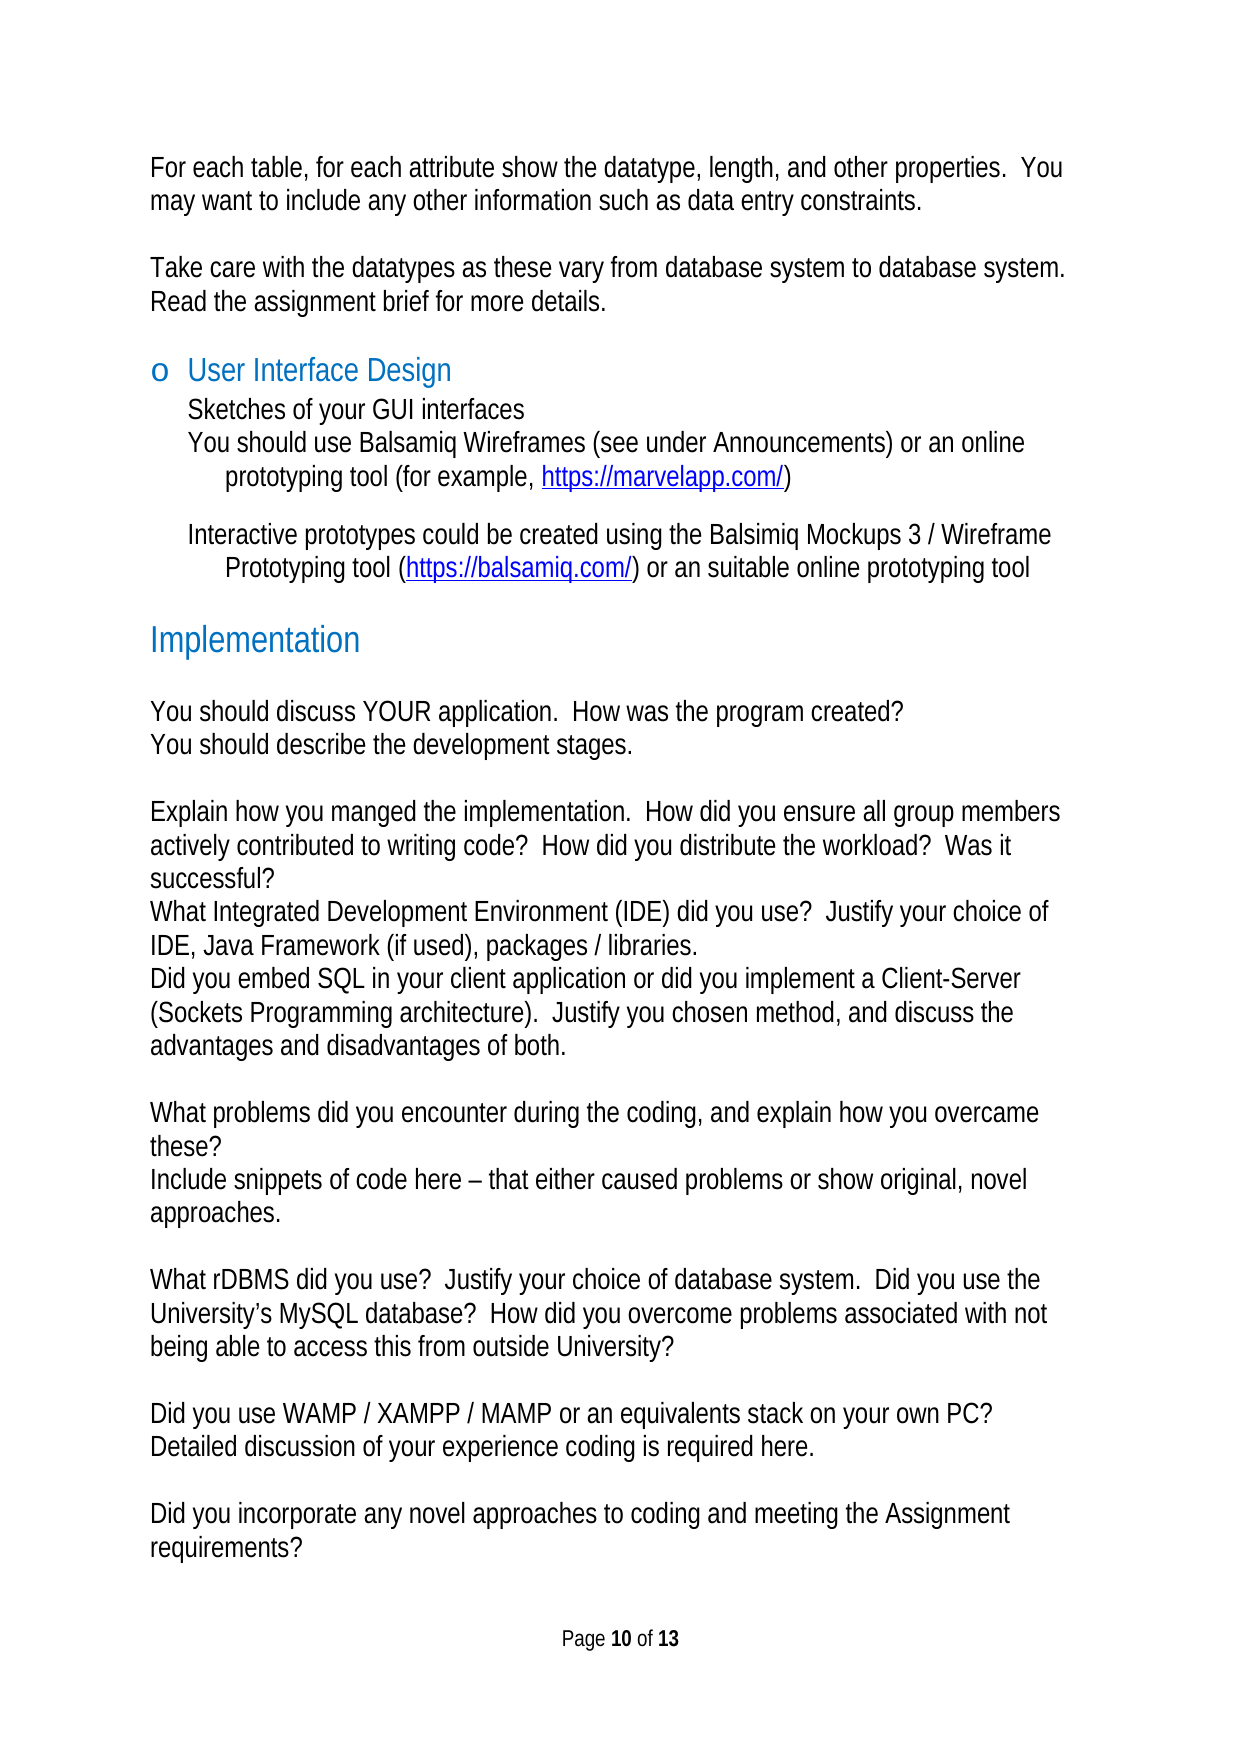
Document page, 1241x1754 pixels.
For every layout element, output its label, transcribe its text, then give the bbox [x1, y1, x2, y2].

text What Integrated Development Environment (IDE) did you use? Justify your choice of IDE, Java Framework (if used), packages / libraries. [150, 894, 1090, 961]
text You should use Balsamiq Wireframes (see under Announcements) or an online prototyping tool (for example, https://marvelapp.com/) [187, 425, 1090, 492]
text Did you incorporate any novel approaches to coding and meeting the Assignment requirements? [150, 1496, 1090, 1563]
text Read the assignment brief for more details. [150, 284, 1090, 317]
text You should discuss YOUR application. How was the program created? [150, 694, 1090, 727]
text Explain how you manged the implementation. How did you ensure all group members actively contributed to writing code? How did you distribute the workload? Was it successful? [150, 794, 1090, 894]
text Interactive prototypes could be created using the Balsimiq Mockups 3 / Wireframe Prototyping tool (https://balsamiq.com/) or an suitable online prototyping tool [187, 517, 1090, 584]
text For each table, for each attribute show the datatype, length, and other properties. You may want to include any other information such as data entry constraints. [150, 150, 1090, 217]
text Take care with the datatypes as these vary from database system to database system. [150, 250, 1090, 284]
text Did you embed SQL in your client application or did you implement a Client-Server (Sockets Programming architecture). Justify you chosen method, and discuss the advantages and disadvantages of both. [150, 961, 1090, 1062]
list User Interface Design [150, 351, 1090, 392]
text Include snippets of code here – that either caused problems or show original, novel approaches. [150, 1162, 1090, 1229]
text Implementation [150, 617, 1090, 661]
text What problems did you encounter during the coding, and explain how you overcame these? [150, 1095, 1090, 1162]
text You should describe the development stages. [150, 727, 1090, 761]
text Did you use WAMP / XAMPP / MAMP or an equivalents stack on your own PC? [150, 1396, 1090, 1429]
text Detailed discussion of your experience coding is required here. [150, 1429, 1090, 1463]
text What rDBMS did you use? Justify your choice of database system. Did you use the University’s MySQL database? How did you overcome problems associated with not being able to access this from outside University? [150, 1262, 1090, 1363]
text Sketches of your GUI interfaces [187, 392, 1090, 425]
